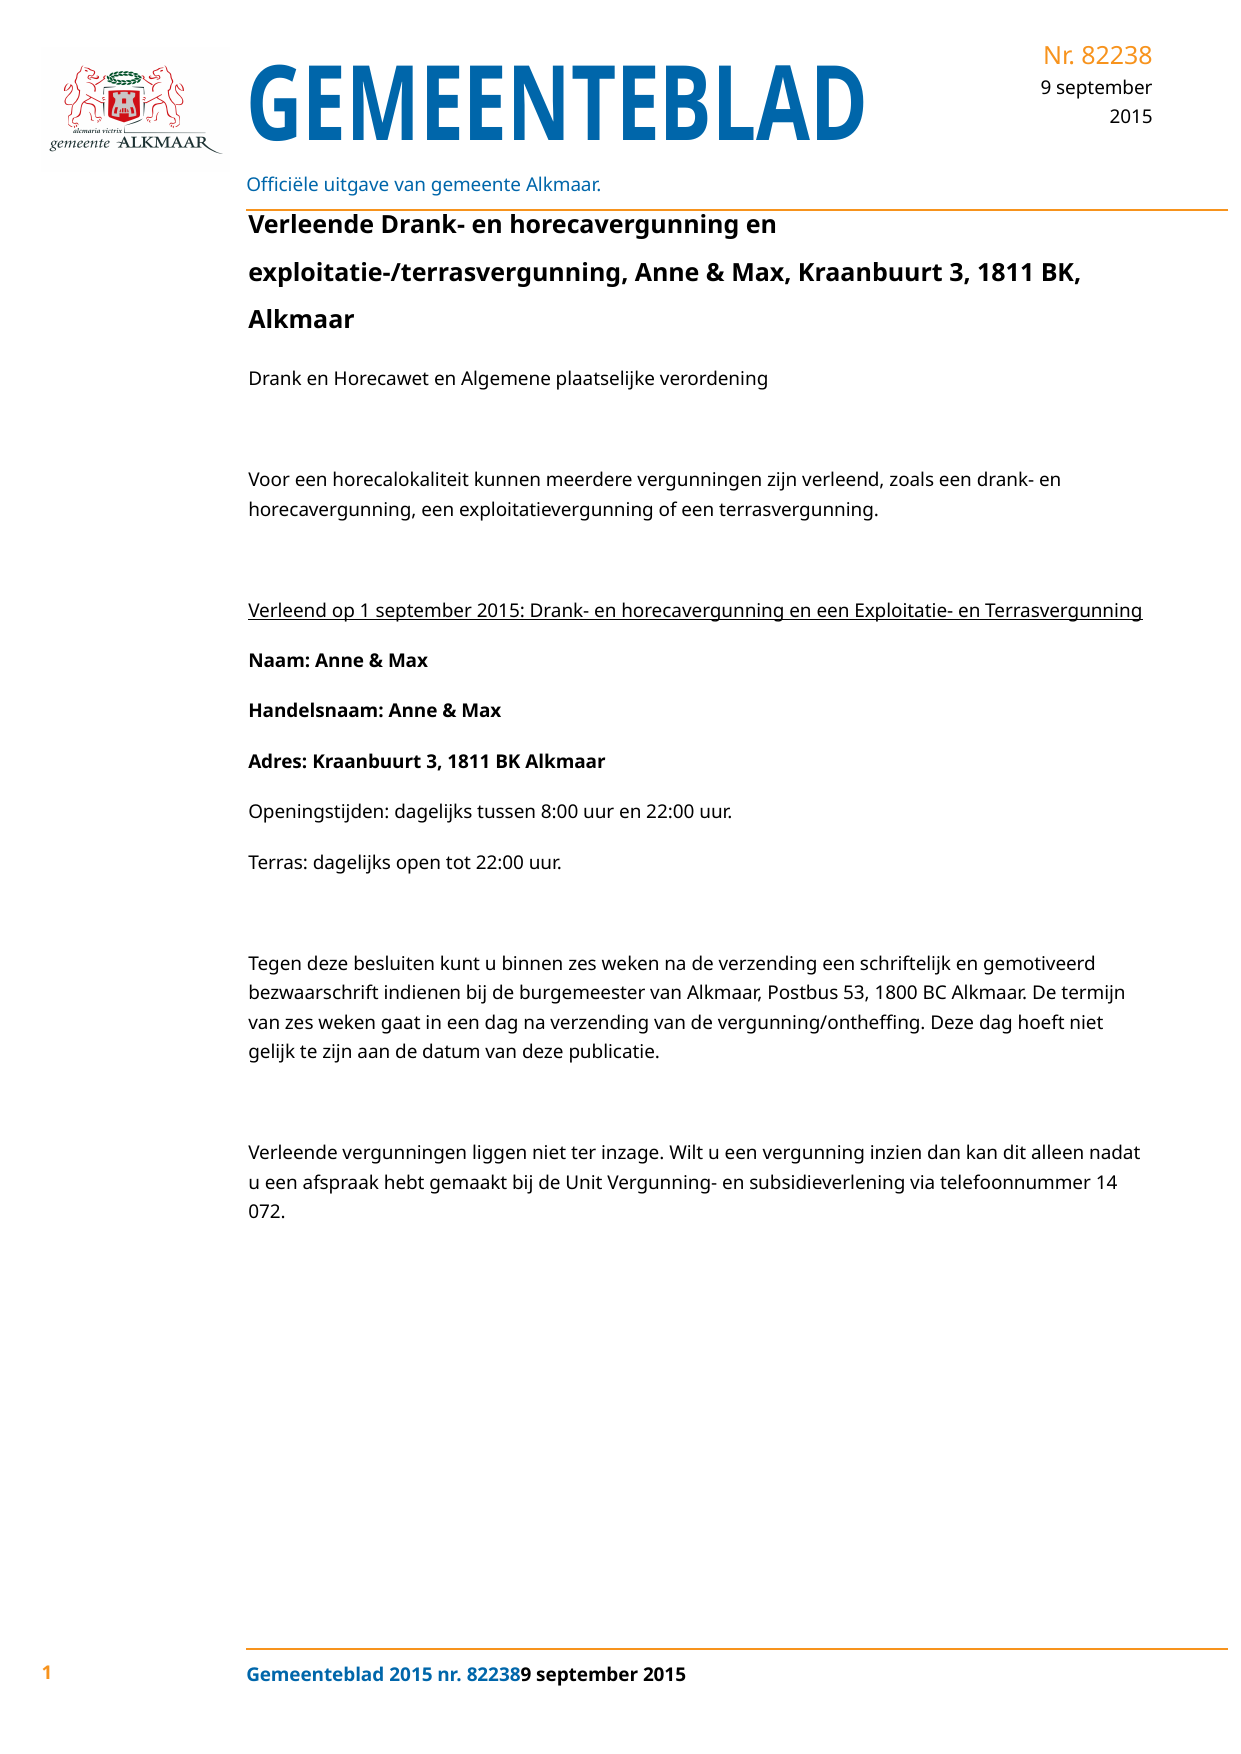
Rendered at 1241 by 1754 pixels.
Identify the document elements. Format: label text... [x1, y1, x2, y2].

text Tegen deze besluiten kunt u binnen zes weken na de verzending een schriftelijk en gemotiveerd bezwaarschrift indienen bij de burgemeester van Alkmaar, Postbus 53, 1800 BC Alkmaar. De termijn van zes weken gaat in een dag na verzending van de vergunning/ontheffing. Deze dag hoeft niet gelijk te zijn aan de datum van deze publicatie. [248, 950, 1152, 1064]
text Verleend op 1 september 2015: Drank- en horecavergunning en een Exploitatie- en Terrasvergunning [248, 597, 1152, 622]
text Naam: Anne & Max [248, 647, 1152, 673]
picture [41, 47, 231, 172]
text Verleende vergunningen liggen niet ter inzage. Wilt u een vergunning inzien dan kan dit alleen nadat u een afspraak hebt gemaakt bij de Unit Vergunning- en subsidieverlening via telefoonnummer 14 072. [248, 1139, 1152, 1224]
text Adres: Kraanbuurt 3, 1811 BK Alkmaar [248, 748, 1152, 774]
text Drank en Horecawet en Algemene plaatselijke verordening [248, 366, 1152, 391]
text Voor een horecalokaliteit kunnen meerdere vergunningen zijn verleend, zoals een drank- en horecavergunning, een exploitatievergunning of een terrasvergunning. [248, 466, 1152, 522]
text Handelsnaam: Anne & Max [248, 698, 1152, 723]
text Verleende Drank- en horecavergunning en exploitatie-/terrasvergunning, Anne & Max, Kraanbuurt 3, 1811 BK, Alkmaar [248, 211, 1152, 336]
text Terras: dagelijks open tot 22:00 uur. [248, 849, 1152, 874]
text Openingstijden: dagelijks tussen 8:00 uur en 22:00 uur. [248, 798, 1152, 824]
